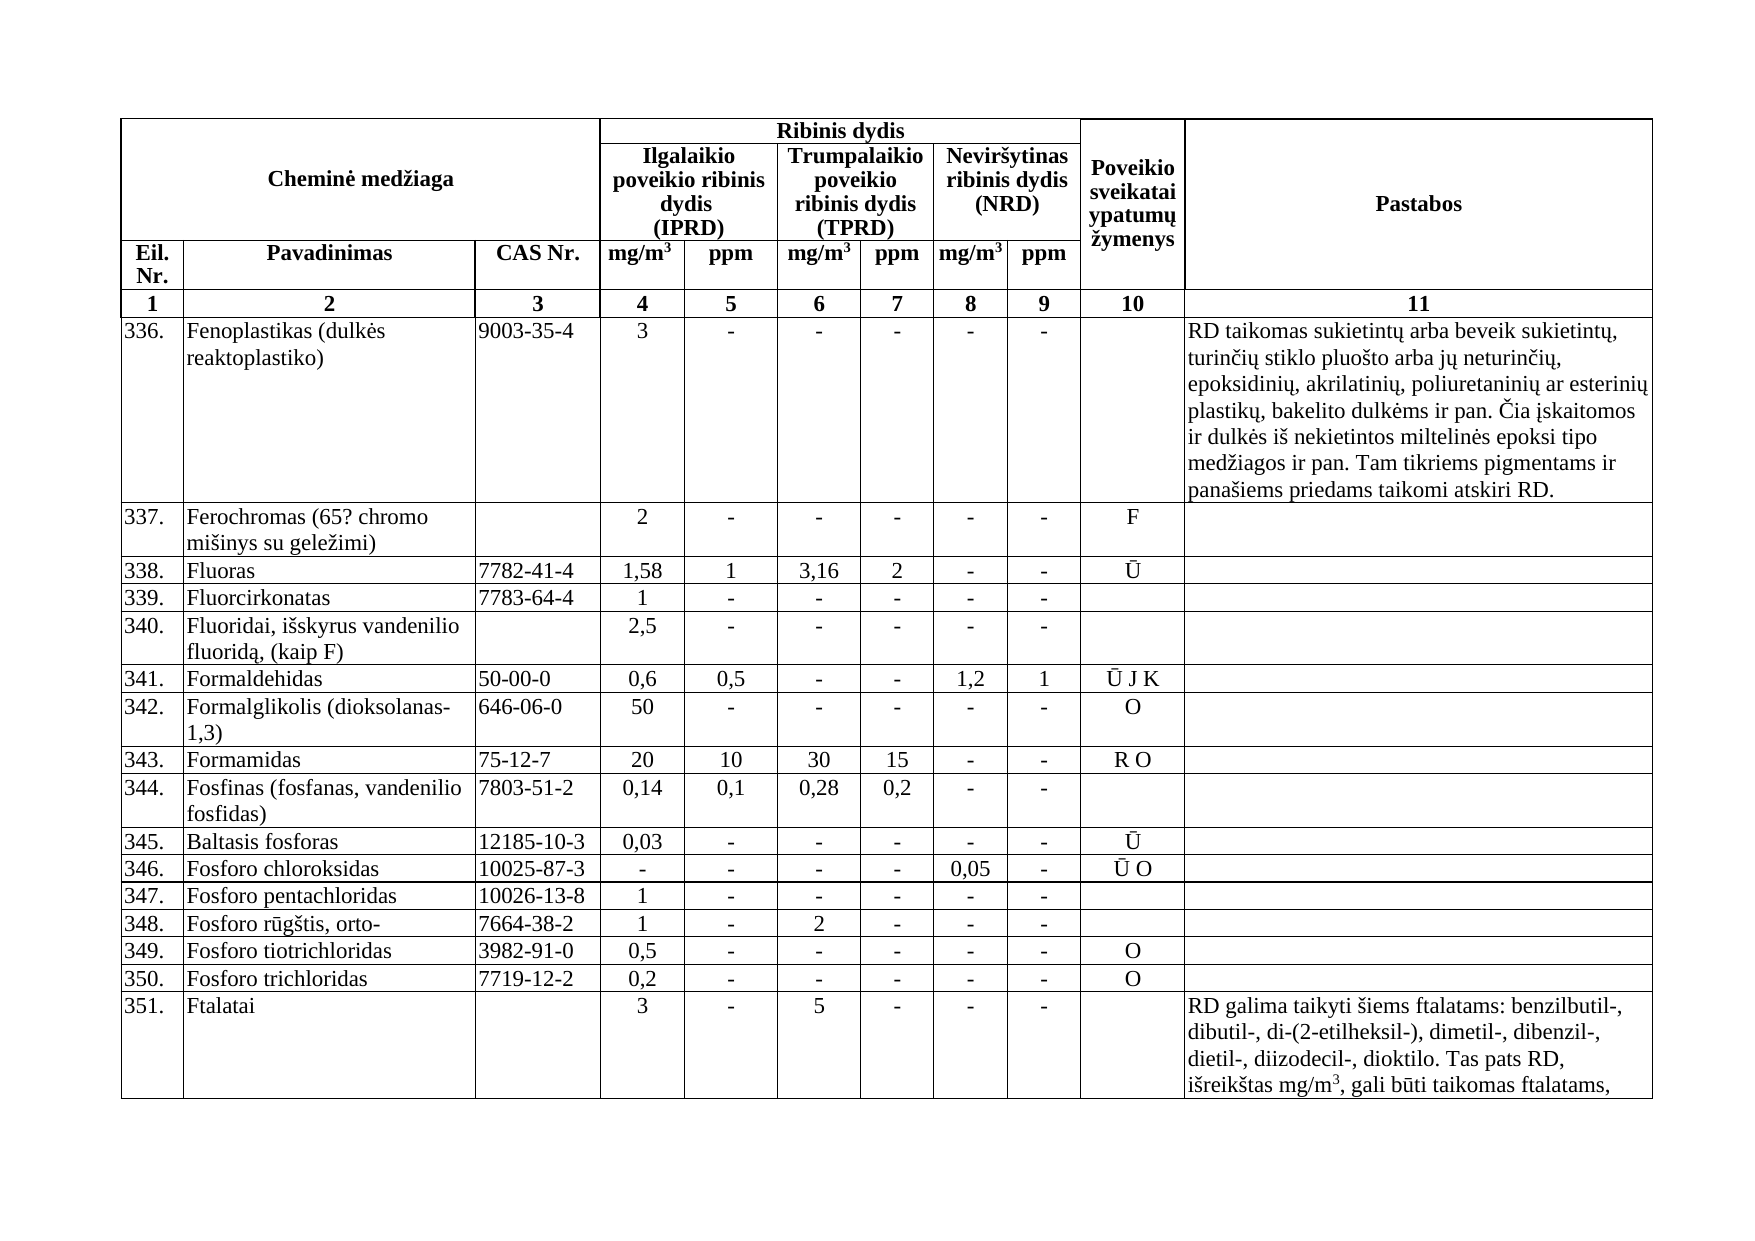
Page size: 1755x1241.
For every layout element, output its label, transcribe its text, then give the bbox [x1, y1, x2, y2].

table_cell 6 [778, 290, 860, 317]
table_cell 10 [685, 747, 777, 773]
table_cell [1185, 855, 1652, 881]
table_cell 348. [122, 910, 183, 936]
table_cell - [778, 855, 860, 881]
table_cell 2 [184, 290, 474, 317]
table_cell 75-12-7 [476, 747, 600, 773]
table_cell [1185, 584, 1652, 611]
table_cell Ū [1081, 828, 1184, 854]
table_cell 0,6 [601, 665, 684, 692]
table_cell 346. [122, 855, 183, 881]
table_cell - [934, 992, 1007, 1097]
table_cell - [685, 584, 777, 611]
table_cell 338. [122, 557, 183, 583]
table_cell - [934, 937, 1007, 964]
table_cell - [1008, 855, 1080, 881]
table_cell Fosforo rūgštis, orto- [184, 910, 475, 936]
table_cell - [1008, 965, 1080, 991]
table_cell 1 [601, 584, 684, 611]
table_cell 341. [122, 665, 183, 692]
table_cell 2 [861, 557, 933, 583]
table_cell Ū J K [1081, 665, 1184, 692]
table_cell 0,1 [685, 774, 777, 827]
table_cell Fosforo trichloridas [184, 965, 475, 991]
table_cell 342. [122, 693, 183, 746]
table_cell Fosforo pentachloridas [184, 883, 475, 909]
table_cell - [861, 612, 933, 664]
table_cell 0,28 [778, 774, 860, 827]
table_cell - [861, 883, 933, 909]
table_cell 7803-51-2 [476, 774, 600, 827]
table_cell ppm [685, 241, 777, 289]
table_cell 0,2 [601, 965, 684, 991]
table_cell - [1008, 910, 1080, 936]
table_cell - [861, 584, 933, 611]
table_cell 350. [122, 965, 183, 991]
table_cell 11 [1185, 290, 1652, 317]
table_cell Neviršytinas ribinis dydis (NRD) [934, 144, 1080, 240]
table_cell Pavadinimas [184, 241, 474, 289]
table_cell 0,5 [685, 665, 777, 692]
table_cell [1185, 693, 1652, 746]
table_cell 0,14 [601, 774, 684, 827]
table_cell - [934, 774, 1007, 827]
table_cell [1185, 883, 1652, 909]
table_cell O [1081, 693, 1184, 746]
table_cell - [778, 503, 860, 556]
table_cell - [1008, 584, 1080, 611]
table_cell - [934, 584, 1007, 611]
table_cell [1185, 747, 1652, 773]
table_cell - [685, 937, 777, 964]
table_cell - [1008, 747, 1080, 773]
table_cell Fluorcirkonatas [184, 584, 475, 611]
table_cell ppm [861, 241, 933, 289]
table_cell [1185, 965, 1652, 991]
table_cell Formaldehidas [184, 665, 475, 692]
table_cell 10025-87-3 [476, 855, 600, 881]
table_cell 349. [122, 937, 183, 964]
table_cell 336. [122, 318, 183, 502]
table_cell [1185, 503, 1652, 556]
table_cell - [934, 693, 1007, 746]
table_cell - [685, 693, 777, 746]
table_cell 3 [476, 290, 599, 317]
table_cell 5 [685, 290, 777, 317]
table_cell 15 [861, 747, 933, 773]
table_cell 1 [122, 290, 183, 317]
table_cell Fenoplastikas (dulkės reaktoplastiko) [184, 318, 475, 502]
table_cell - [861, 828, 933, 854]
table_cell - [934, 828, 1007, 854]
table_cell [1185, 612, 1652, 664]
table_cell [1185, 937, 1652, 964]
table_cell 3 [601, 318, 684, 502]
table_cell Ferochromas (65? chromo mišinys su geležimi) [184, 503, 475, 556]
table_cell - [1008, 883, 1080, 909]
table_cell 9003-35-4 [476, 318, 600, 502]
table_cell - [685, 828, 777, 854]
table_cell - [685, 883, 777, 909]
table_cell 50 [601, 693, 684, 746]
table_cell - [685, 318, 777, 502]
table_cell mg/m3 [934, 241, 1007, 289]
table_cell Formalglikolis (dioksolanas-1,3) [184, 693, 475, 746]
table_cell [1081, 774, 1184, 827]
table_cell 5 [778, 992, 860, 1097]
table_cell Fluoridai, išskyrus vandenilio fluoridą, (kaip F) [184, 612, 475, 664]
table_cell R O [1081, 747, 1184, 773]
table_header Pastabos [1186, 120, 1652, 289]
table_cell 339. [122, 584, 183, 611]
table_cell [476, 612, 600, 664]
table_cell - [685, 612, 777, 664]
table_cell 10026-13-8 [476, 883, 600, 909]
table_cell 2 [778, 910, 860, 936]
table_cell [1185, 774, 1652, 827]
table_cell 344. [122, 774, 183, 827]
table_cell 7664-38-2 [476, 910, 600, 936]
table_cell 347. [122, 883, 183, 909]
table_cell [1081, 910, 1184, 936]
table_cell - [861, 965, 933, 991]
table_cell - [778, 612, 860, 664]
table_cell CAS Nr. [476, 241, 599, 289]
table_cell - [1008, 828, 1080, 854]
table_cell - [778, 965, 860, 991]
table_cell - [1008, 937, 1080, 964]
table_cell [1081, 318, 1184, 502]
table_cell - [1008, 612, 1080, 664]
table_cell [1081, 883, 1184, 909]
table_cell - [934, 965, 1007, 991]
table_cell [1185, 910, 1652, 936]
table_cell Eil. Nr. [122, 241, 183, 289]
table_cell - [861, 318, 933, 502]
table_cell - [778, 693, 860, 746]
table_cell Ū O [1081, 855, 1184, 881]
table_cell 351. [122, 992, 183, 1097]
table_cell 0,2 [861, 774, 933, 827]
table_cell Formamidas [184, 747, 475, 773]
table_cell - [685, 855, 777, 881]
table_cell 3 [601, 992, 684, 1097]
table_cell Ū [1081, 557, 1184, 583]
table_cell [1185, 828, 1652, 854]
table_cell Trumpalaikio poveikio ribinis dydis (TPRD) [778, 144, 933, 240]
table_cell 9 [1008, 290, 1080, 317]
table_cell Fluoras [184, 557, 475, 583]
table_cell 1 [685, 557, 777, 583]
table_cell RD taikomas sukietintų arba beveik sukietintų, turinčių stiklo pluošto arba jų neturinčių, epoksidinių, akrilatinių, poliuretaninių ar esterinių plastikų, bakelito dulkėms ir pan. Čia įskaitomos ir dulkės iš nekietintos miltelinės epoksi tipo medžiagos ir pan. Tam tikriems pigmentams ir panašiems priedams taikomi atskiri RD. [1185, 318, 1652, 502]
table_cell - [601, 855, 684, 881]
table_cell 4 [601, 290, 684, 317]
table_cell [1185, 665, 1652, 692]
table_cell 8 [934, 290, 1007, 317]
table_cell 20 [601, 747, 684, 773]
table_cell - [685, 965, 777, 991]
table_cell - [1008, 992, 1080, 1097]
table_cell - [778, 828, 860, 854]
table_cell 343. [122, 747, 183, 773]
table_cell - [1008, 693, 1080, 746]
table_cell ppm [1008, 241, 1080, 289]
table_cell 646-06-0 [476, 693, 600, 746]
table_cell 30 [778, 747, 860, 773]
table_cell [1081, 584, 1184, 611]
table_cell 1 [1008, 665, 1080, 692]
table_cell - [778, 937, 860, 964]
table_cell O [1081, 965, 1184, 991]
table_cell - [934, 503, 1007, 556]
table_cell - [778, 883, 860, 909]
table_cell - [1008, 318, 1080, 502]
table_cell - [934, 747, 1007, 773]
table_cell - [778, 584, 860, 611]
table_cell [1185, 557, 1652, 583]
table_cell 0,03 [601, 828, 684, 854]
table_cell - [934, 557, 1007, 583]
table_cell 1,2 [934, 665, 1007, 692]
table_cell Fosfinas (fosfanas, vandenilio fosfidas) [184, 774, 475, 827]
table_cell 12185-10-3 [476, 828, 600, 854]
table_cell [476, 992, 600, 1097]
table_cell 7783-64-4 [476, 584, 600, 611]
table_cell 337. [122, 503, 183, 556]
table_cell Baltasis fosforas [184, 828, 475, 854]
table_cell 2 [601, 503, 684, 556]
table_cell Fosforo tiotrichloridas [184, 937, 475, 964]
table_cell - [861, 992, 933, 1097]
table_cell - [934, 883, 1007, 909]
table_cell RD galima taikyti šiems ftalatams: benzilbutil-, dibutil-, di-(2-etilheksil-), dimetil-, dibenzil-, dietil-, diizodecil-, dioktilo. Tas pats RD, išreikštas mg/m3, gali būti taikomas ftalatams, [1185, 992, 1652, 1097]
table_cell 7 [861, 290, 933, 317]
table_cell - [861, 910, 933, 936]
table_cell - [861, 665, 933, 692]
table_cell F [1081, 503, 1184, 556]
table_header Cheminė medžiaga [122, 119, 599, 240]
table_cell mg/m3 [601, 241, 684, 289]
table_cell 0,5 [601, 937, 684, 964]
table_cell Ilgalaikio poveikio ribinis dydis (IPRD) [601, 144, 777, 240]
table_cell - [1008, 503, 1080, 556]
table_cell 1 [601, 883, 684, 909]
table_header Ribinis dydis [601, 119, 1080, 143]
table_cell [476, 503, 600, 556]
table_cell [1081, 612, 1184, 664]
table_cell - [1008, 774, 1080, 827]
table_cell 340. [122, 612, 183, 664]
table_cell 50-00-0 [476, 665, 600, 692]
table_cell mg/m3 [778, 241, 860, 289]
table_cell - [861, 503, 933, 556]
table_cell - [685, 503, 777, 556]
table_cell 1,58 [601, 557, 684, 583]
table_cell - [934, 318, 1007, 502]
table_cell - [1008, 557, 1080, 583]
table_cell 10 [1081, 290, 1184, 317]
table_cell Fosforo chloroksidas [184, 855, 475, 881]
table_cell [1081, 992, 1184, 1097]
table_cell 0,05 [934, 855, 1007, 881]
table_cell - [778, 665, 860, 692]
table_cell 3982-91-0 [476, 937, 600, 964]
table_cell - [685, 910, 777, 936]
table_cell - [685, 992, 777, 1097]
table_header Poveikio sveikatai ypatumų žymenys [1081, 120, 1184, 289]
table_cell - [861, 855, 933, 881]
table_cell - [778, 318, 860, 502]
table_cell 345. [122, 828, 183, 854]
table_cell - [934, 910, 1007, 936]
table_cell 2,5 [601, 612, 684, 664]
table_cell - [861, 693, 933, 746]
table_cell Ftalatai [184, 992, 475, 1097]
table_cell - [861, 937, 933, 964]
table_cell - [934, 612, 1007, 664]
table_cell 7719-12-2 [476, 965, 600, 991]
table_cell O [1081, 937, 1184, 964]
table_cell 1 [601, 910, 684, 936]
table_cell 3,16 [778, 557, 860, 583]
table_cell 7782-41-4 [476, 557, 600, 583]
